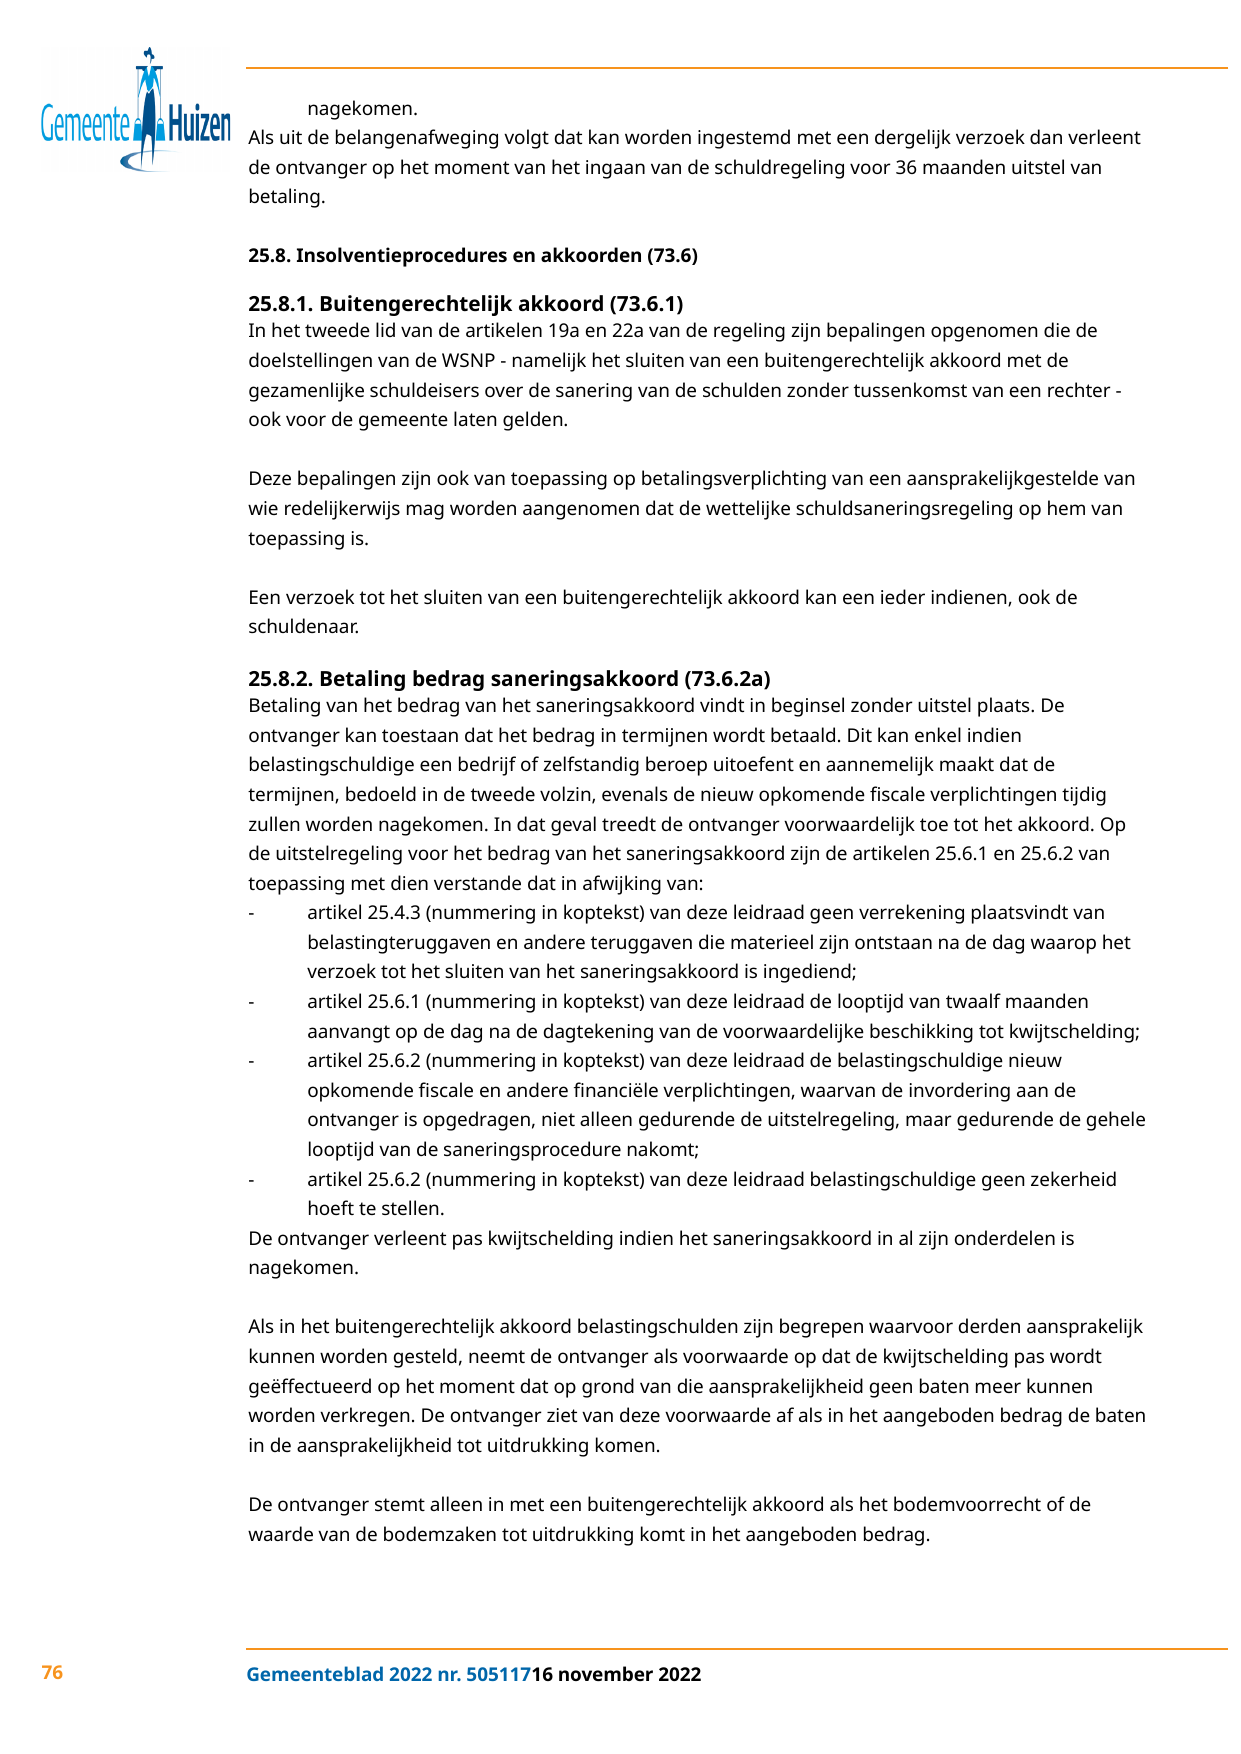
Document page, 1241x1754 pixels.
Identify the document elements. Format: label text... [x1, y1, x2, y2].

text Als uit de belangenafweging volgt dat kan worden ingestemd met een dergelijk verzoek dan verleent de ontvanger op het moment van het ingaan van de schuldregeling voor 36 maanden uitstel van betaling. [248, 124, 1152, 209]
list artikel 25.4.3 (nummering in koptekst) van deze leidraad geen verrekening plaatsvindt van belastingteruggaven en andere teruggaven die materieel zijn ontstaan na de dag waarop het verzoek tot het sluiten van het saneringsakkoord is ingediend; [248, 899, 1152, 984]
list artikel 25.6.1 (nummering in koptekst) van deze leidraad de looptijd van twaalf maanden aanvangt op de dag na de dagtekening van de voorwaardelijke beschikking tot kwijtschelding; [248, 988, 1152, 1043]
list artikel 25.6.2 (nummering in koptekst) van deze leidraad de belastingschuldige nieuw opkomende fiscale en andere financiële verplichtingen, waarvan de invordering aan de ontvanger is opgedragen, niet alleen gedurende de uitstelregeling, maar gedurende de gehele looptijd van de saneringsprocedure nakomt; [248, 1047, 1152, 1162]
text De ontvanger verleent pas kwijtschelding indien het saneringsakkoord in al zijn onderdelen is nagekomen. [248, 1225, 1152, 1280]
text 25.8. Insolventieprocedures en akkoorden (73.6) [248, 243, 1152, 268]
picture [41, 47, 231, 172]
text Deze bepalingen zijn ook van toepassing op betalingsverplichting van een aansprakelijkgestelde van wie redelijkerwijs mag worden aangenomen dat de wettelijke schuldsaneringsregeling op hem van toepassing is. [248, 466, 1152, 551]
text Betaling van het bedrag van het saneringsakkoord vindt in beginsel zonder uitstel plaats. De ontvanger kan toestaan dat het bedrag in termijnen wordt betaald. Dit kan enkel indien belastingschuldige een bedrijf of zelfstandig beroep uitoefent en aannemelijk maakt dat de termijnen, bedoeld in de tweede volzin, evenals de nieuw opkomende fiscale verplichtingen tijdig zullen worden nagekomen. In dat geval treedt de ontvanger voorwaardelijk toe tot het akkoord. Op de uitstelregeling voor het bedrag van het saneringsakkoord zijn de artikelen 25.6.1 en 25.6.2 van toepassing met dien verstande dat in afwijking van: [248, 692, 1152, 896]
text Een verzoek tot het sluiten van een buitengerechtelijk akkoord kan een ieder indienen, ook de schuldenaar. [248, 584, 1152, 639]
text Als in het buitengerechtelijk akkoord belastingschulden zijn begrepen waarvoor derden aansprakelijk kunnen worden gesteld, neemt de ontvanger als voorwaarde op dat de kwijtschelding pas wordt geëffectueerd op het moment dat op grond van die aansprakelijkheid geen baten meer kunnen worden verkregen. De ontvanger ziet van deze voorwaarde af als in het aangeboden bedrag de baten in de aansprakelijkheid tot uitdrukking komen. [248, 1314, 1152, 1458]
list artikel 25.6.2 (nummering in koptekst) van deze leidraad belastingschuldige geen zekerheid hoeft te stellen. [248, 1166, 1152, 1221]
text 25.8.1. Buitengerechtelijk akkoord (73.6.1) [248, 289, 1152, 318]
text De ontvanger stemt alleen in met een buitengerechtelijk akkoord als het bodemvoorrecht of de waarde van de bodemzaken tot uitdrukking komt in het aangeboden bedrag. [248, 1491, 1152, 1546]
text 25.8.2. Betaling bedrag saneringsakkoord (73.6.2a) [248, 664, 1152, 692]
text In het tweede lid van de artikelen 19a en 22a van de regeling zijn bepalingen opgenomen die de doelstellingen van de WSNP - namelijk het sluiten van een buitengerechtelijk akkoord met de gezamenlijke schuldeisers over de sanering van de schulden zonder tussenkomst van een rechter - ook voor de gemeente laten gelden. [248, 318, 1152, 432]
list nagekomen. [248, 95, 1152, 121]
